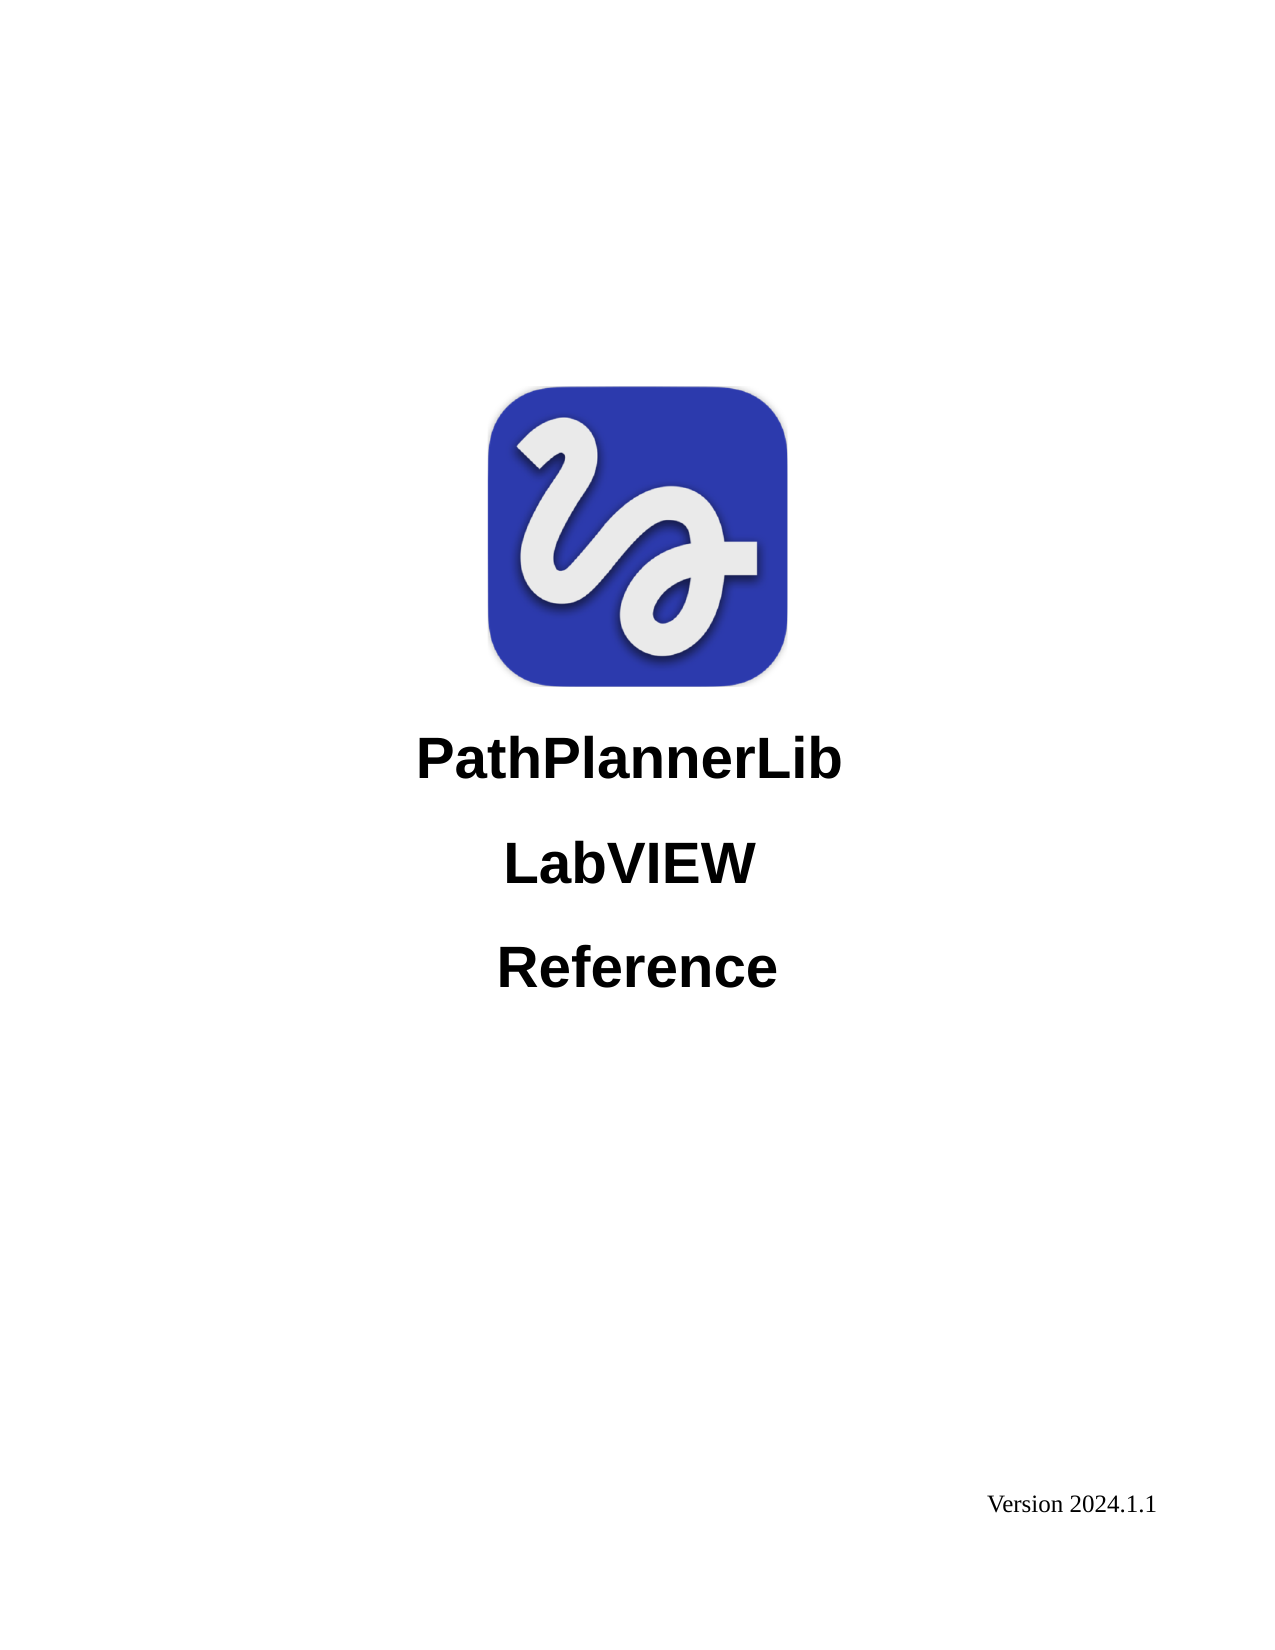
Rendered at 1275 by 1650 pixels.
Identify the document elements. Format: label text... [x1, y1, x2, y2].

title Reference [118, 933, 1157, 1000]
text Version 2024.1.1 [118, 1489, 1157, 1518]
picture [487, 386, 788, 687]
title PathPlannerLib [118, 724, 1157, 791]
title LabVIEW [118, 829, 1157, 896]
